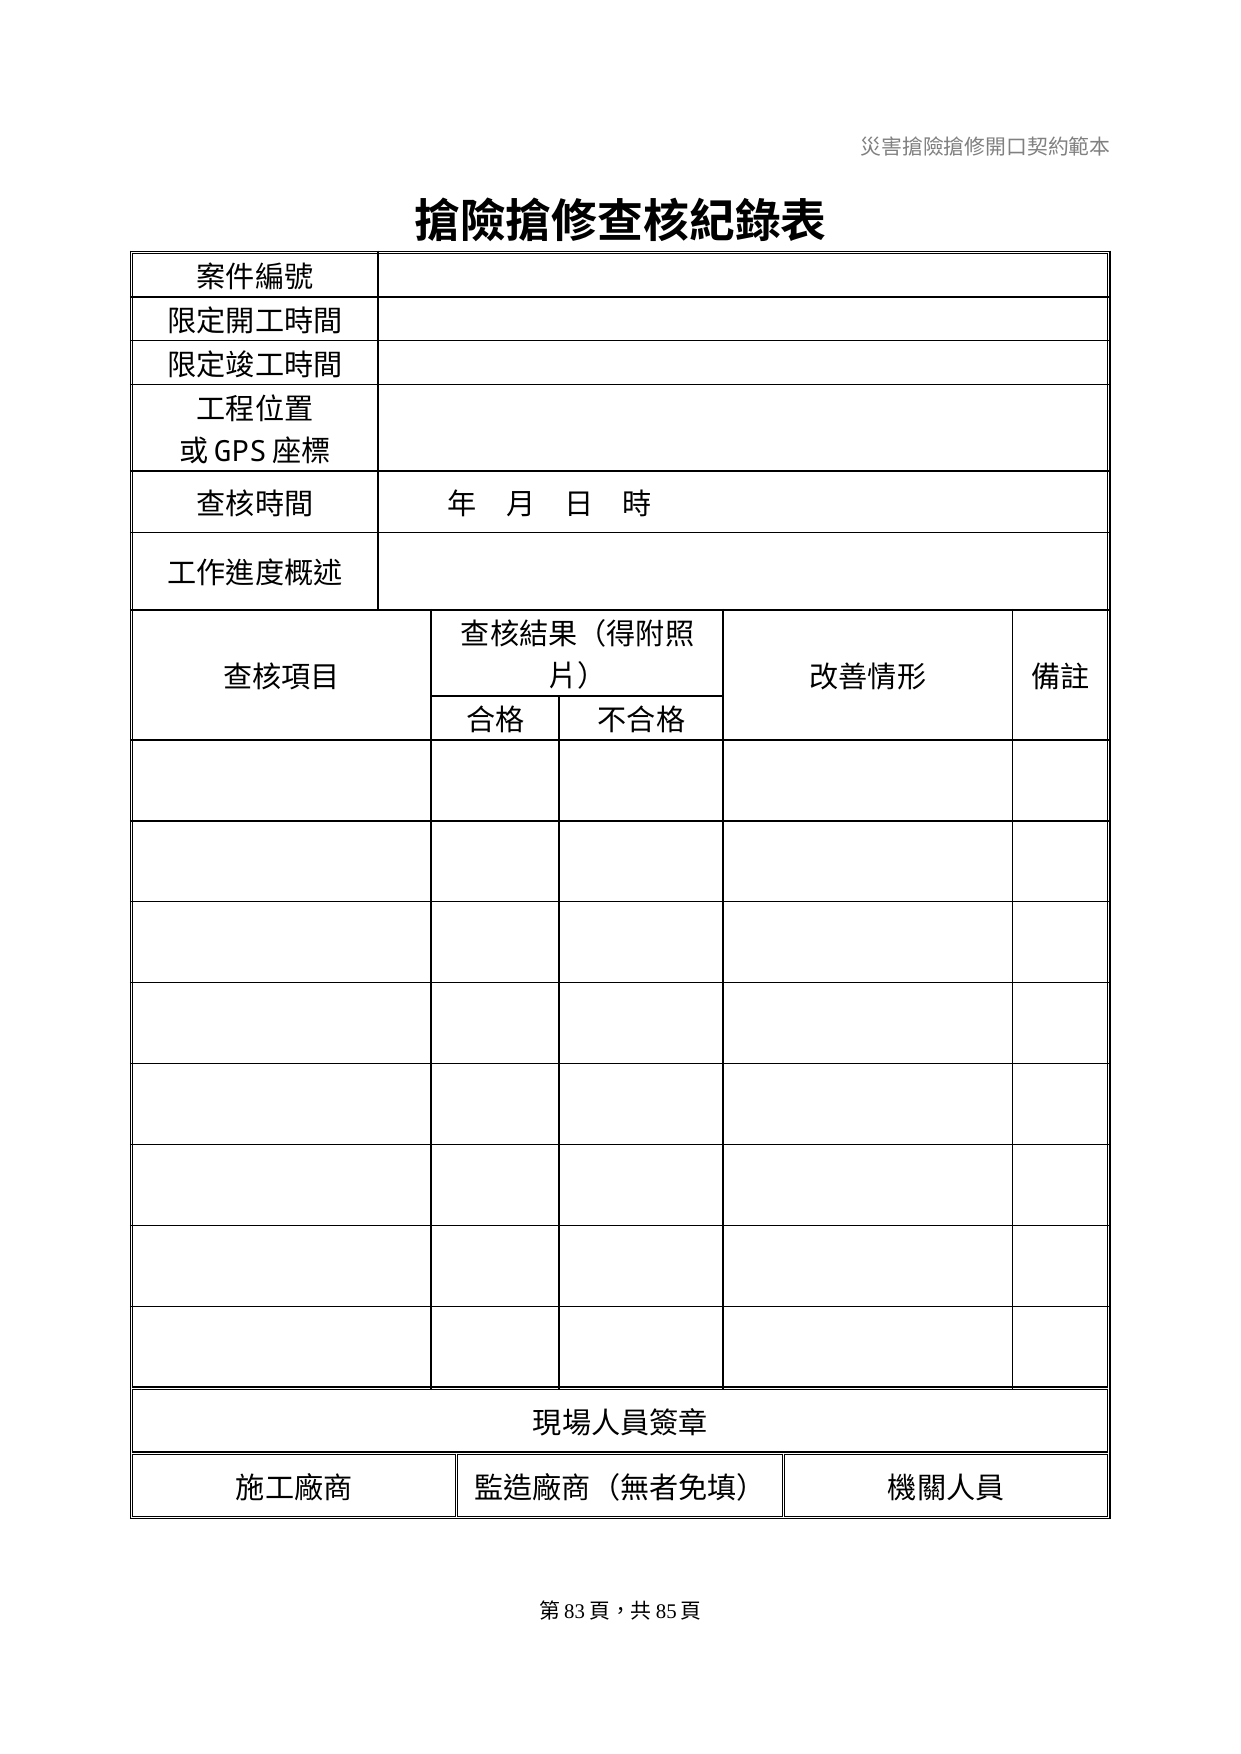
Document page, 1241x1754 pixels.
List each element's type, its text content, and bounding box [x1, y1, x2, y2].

table_cell [133, 822, 430, 901]
table_cell [432, 1226, 558, 1306]
table_cell [432, 1307, 558, 1386]
table_cell 查核結果（得附照片） [432, 611, 722, 695]
table_cell [379, 385, 1107, 470]
table_cell [1013, 983, 1107, 1063]
table_cell [724, 1145, 1012, 1224]
table_cell [724, 983, 1012, 1063]
table_header 案件編號 [133, 254, 377, 296]
table_cell [560, 1145, 722, 1224]
table_cell [560, 741, 722, 820]
table_cell 機關人員 [785, 1455, 1107, 1516]
table_cell [1013, 1226, 1107, 1306]
table_cell 合格 [432, 697, 558, 739]
table_cell [379, 341, 1107, 384]
table_cell 改善情形 [724, 611, 1012, 739]
table_cell 工作進度概述 [133, 533, 377, 609]
table_cell [432, 983, 558, 1063]
table_cell [1013, 1307, 1107, 1386]
table_cell 不合格 [560, 697, 722, 739]
table_cell [560, 983, 722, 1063]
table_cell 施工廠商 [133, 1455, 455, 1516]
table_cell [1013, 822, 1107, 901]
table_header [379, 254, 1107, 296]
table_cell [432, 1145, 558, 1224]
table_cell [379, 533, 1107, 609]
table_cell [724, 1226, 1012, 1306]
table_cell [560, 1226, 722, 1306]
table_cell [133, 983, 430, 1063]
text 搶險搶修查核紀錄表 [130, 184, 1110, 251]
table_cell [560, 1064, 722, 1144]
table_cell 監造廠商（無者免填） [458, 1455, 782, 1516]
table_cell [133, 1145, 430, 1224]
table_cell 查核時間 [133, 472, 377, 531]
table_cell [432, 741, 558, 820]
table_cell [560, 822, 722, 901]
table_cell 工程位置 或GPS座標 [133, 385, 377, 470]
table_cell [432, 822, 558, 901]
table_cell [379, 298, 1107, 340]
table_cell [133, 741, 430, 820]
table_cell [724, 1307, 1012, 1386]
table_cell [432, 902, 558, 982]
table_cell [432, 1064, 558, 1144]
table_cell 限定開工時間 [133, 298, 377, 340]
table_cell [1013, 1064, 1107, 1144]
table_cell [724, 741, 1012, 820]
table_cell 限定竣工時間 [133, 341, 377, 384]
table_cell [724, 1064, 1012, 1144]
table_cell [1013, 1145, 1107, 1224]
table_cell [560, 902, 722, 982]
table_cell [1013, 741, 1107, 820]
table_cell [133, 902, 430, 982]
table_cell 備註 [1013, 611, 1107, 739]
table_cell 查核項目 [133, 611, 430, 739]
table_cell [724, 902, 1012, 982]
table_cell [133, 1226, 430, 1306]
table_cell [724, 822, 1012, 901]
table_cell 現場人員簽章 [133, 1390, 1107, 1451]
table_cell [133, 1064, 430, 1144]
table_cell 年 月 日 時 [379, 472, 1107, 531]
table_cell [1013, 902, 1107, 982]
table_cell [560, 1307, 722, 1386]
table_cell [133, 1307, 430, 1386]
